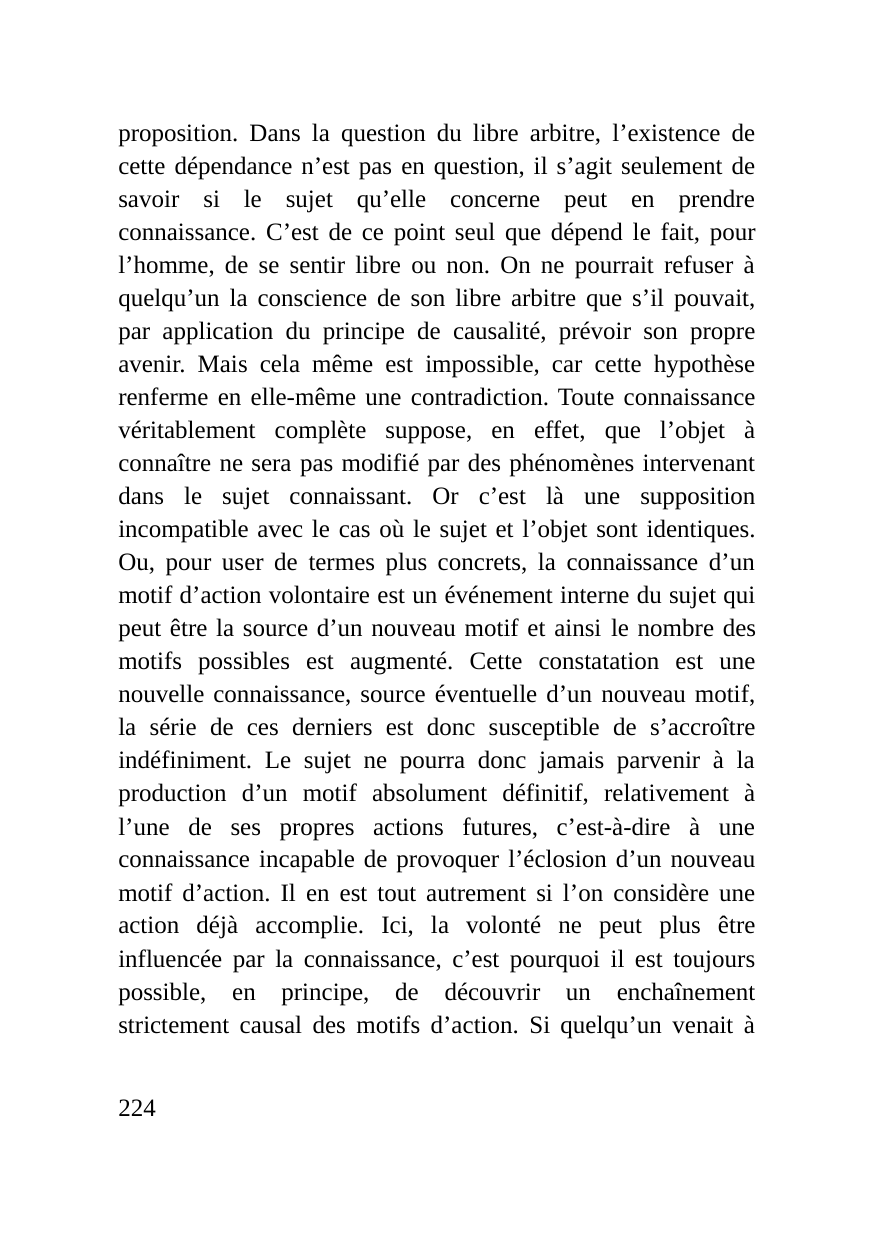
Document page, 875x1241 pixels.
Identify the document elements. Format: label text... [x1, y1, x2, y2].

text proposition. Dans la question du libre arbitre, l’existence de cette dépendance n’est pas en question, il s’agit seulement de savoir si le sujet qu’elle concerne peut en prendre connaissance. C’est de ce point seul que dépend le fait, pour l’homme, de se sentir libre ou non. On ne pourrait refuser à quelqu’un la conscience de son libre arbitre que s’il pouvait, par application du principe de causalité, prévoir son propre avenir. Mais cela même est impossible, car cette hypothèse renferme en elle-même une contradiction. Toute connaissance véritablement complète suppose, en effet, que l’objet à connaître ne sera pas modifié par des phénomènes intervenant dans le sujet connaissant. Or c’est là une supposition incompatible avec le cas où le sujet et l’objet sont identiques. Ou, pour user de termes plus concrets, la connaissance d’un motif d’action volontaire est un événement interne du sujet qui peut être la source d’un nouveau motif et ainsi le nombre des motifs possibles est augmenté. Cette constatation est une nouvelle connaissance, source éventuelle d’un nouveau motif, la série de ces derniers est donc susceptible de s’accroître indéfiniment. Le sujet ne pourra donc jamais parvenir à la production d’un motif absolument définitif, relativement à l’une de ses propres actions futures, c’est-à-dire à une connaissance incapable de provoquer l’éclosion d’un nouveau motif d’action. Il en est tout autrement si l’on considère une action déjà accomplie. Ici, la volonté ne peut plus être influencée par la connaissance, c’est pourquoi il est toujours possible, en principe, de découvrir un enchaînement strictement causal des motifs d’action. Si quelqu’un venait à [118, 118, 756, 1038]
